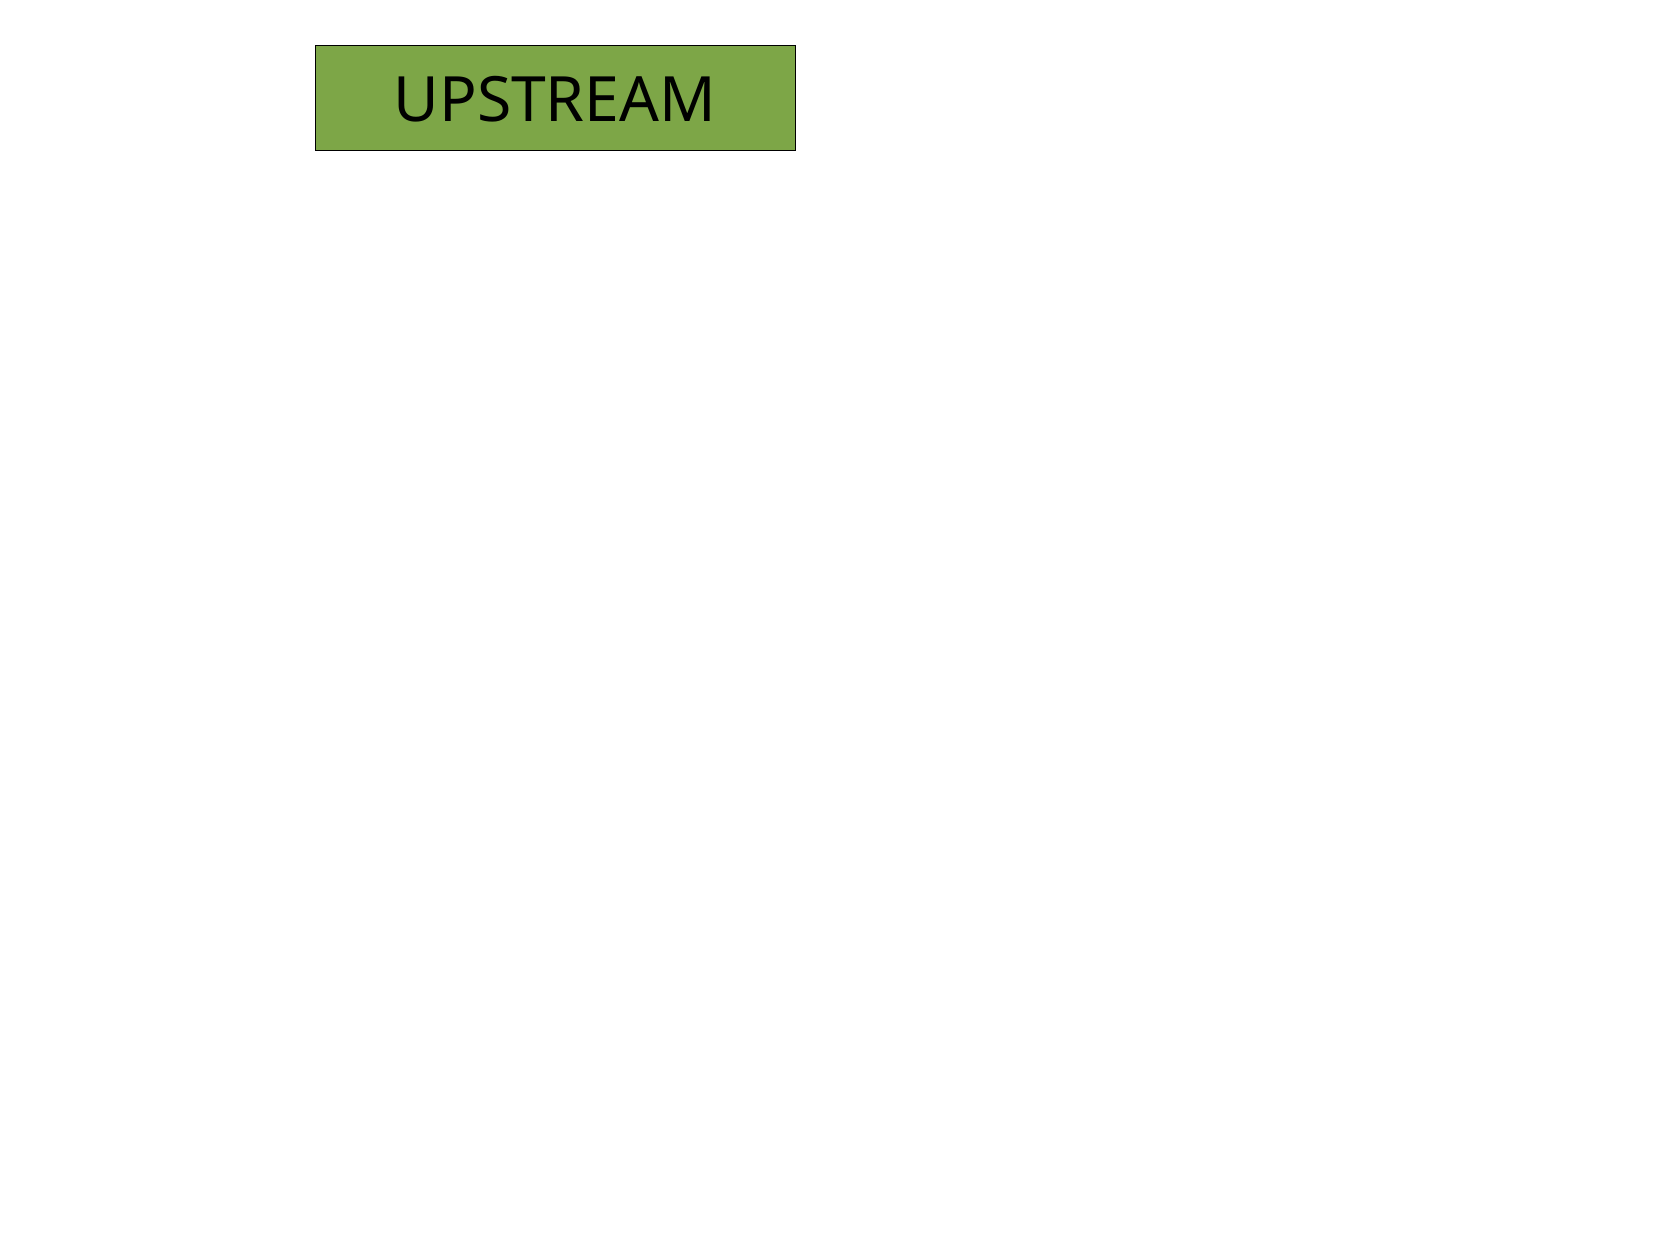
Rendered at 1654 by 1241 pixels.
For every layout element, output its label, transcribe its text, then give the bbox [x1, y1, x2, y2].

text_box UPSTREAM [315, 45, 796, 151]
